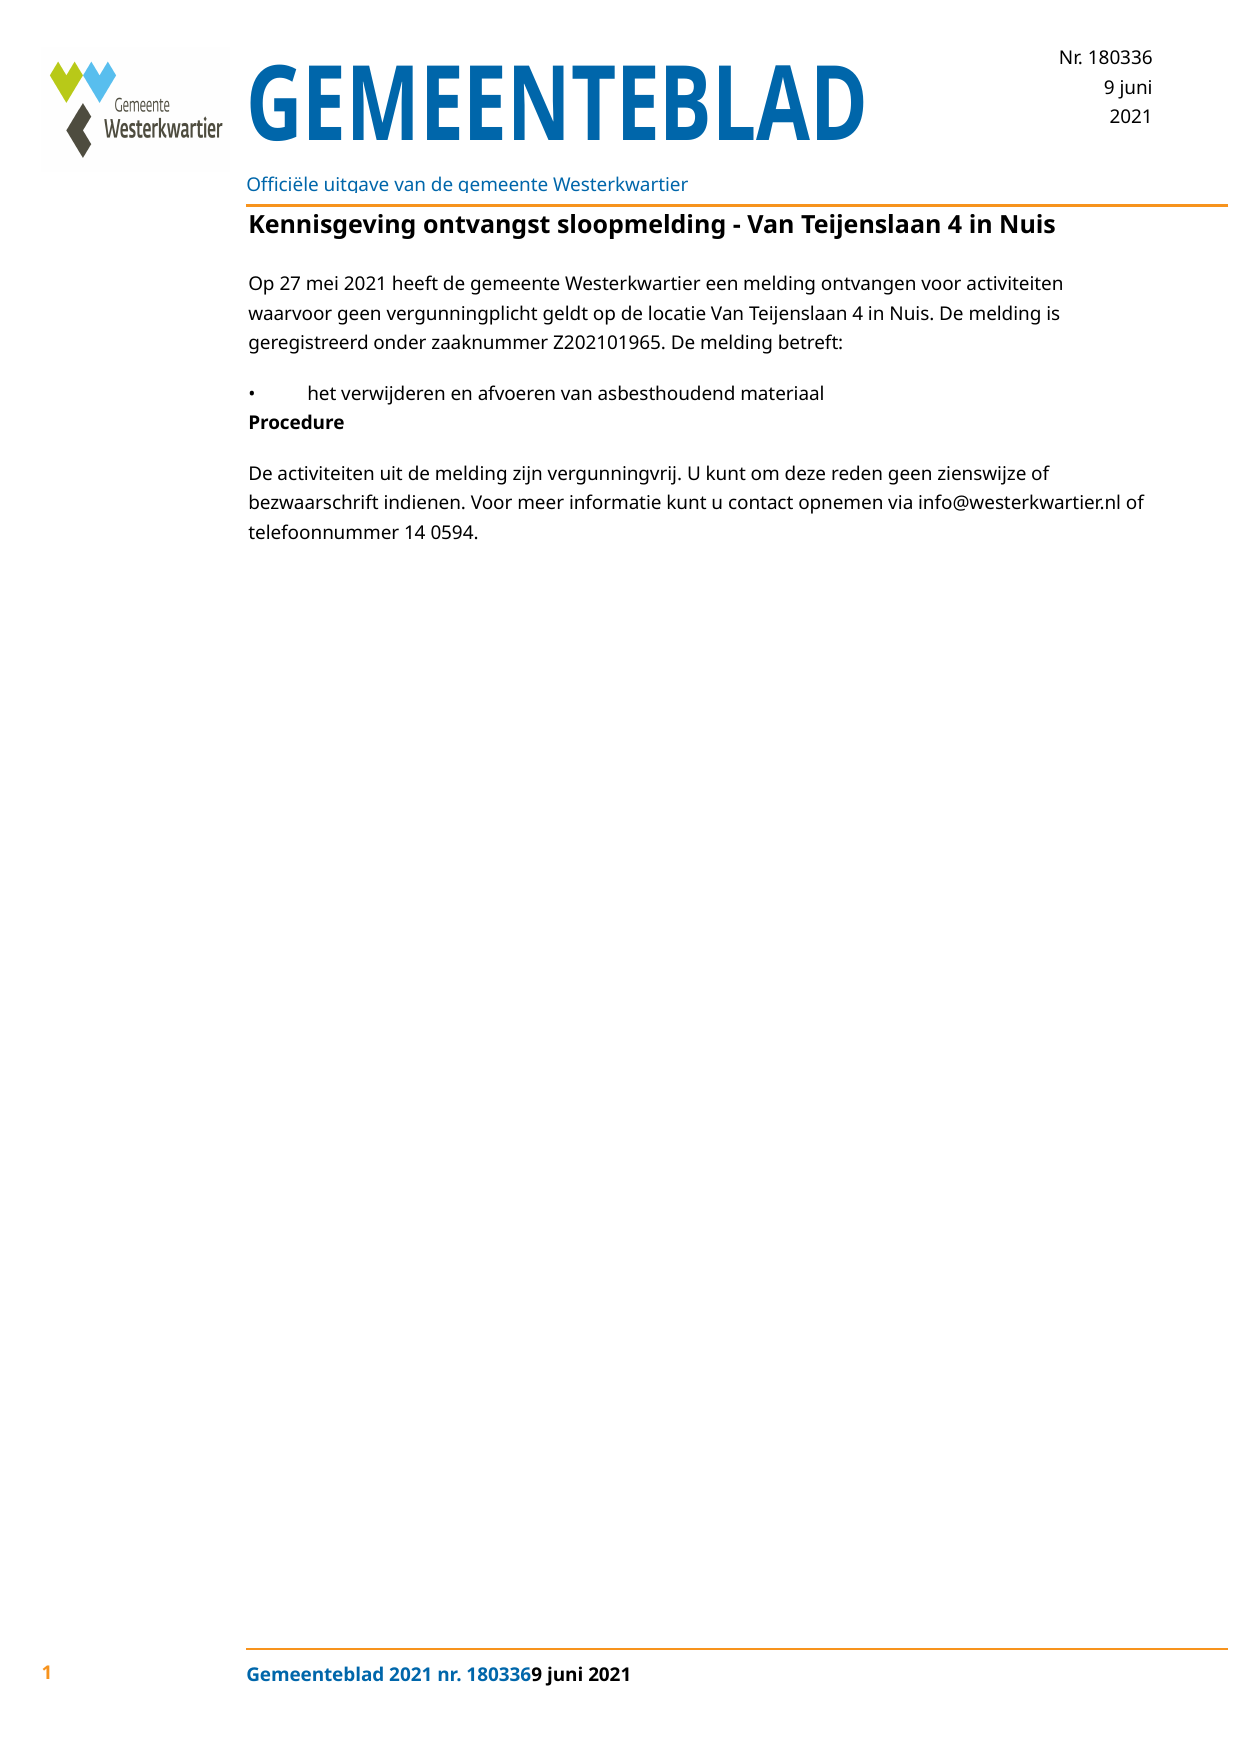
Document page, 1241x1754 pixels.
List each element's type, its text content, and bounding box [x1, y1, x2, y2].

text Procedure [248, 409, 1152, 435]
picture [41, 47, 231, 172]
list het verwijderen en afvoeren van asbesthoudend materiaal [248, 380, 1152, 406]
text Kennisgeving ontvangst sloopmelding - Van Teijenslaan 4 in Nuis [248, 207, 1152, 241]
text Op 27 mei 2021 heeft de gemeente Westerkwartier een melding ontvangen voor activiteiten waarvoor geen vergunningplicht geldt op de locatie Van Teijenslaan 4 in Nuis. De melding is geregistreerd onder zaaknummer Z202101965. De melding betreft: [248, 270, 1152, 355]
text De activiteiten uit de melding zijn vergunningvrij. U kunt om deze reden geen zienswijze of bezwaarschrift indienen. Voor meer informatie kunt u contact opnemen via info@westerkwartier.nl of telefoonnummer 14 0594. [248, 460, 1152, 545]
